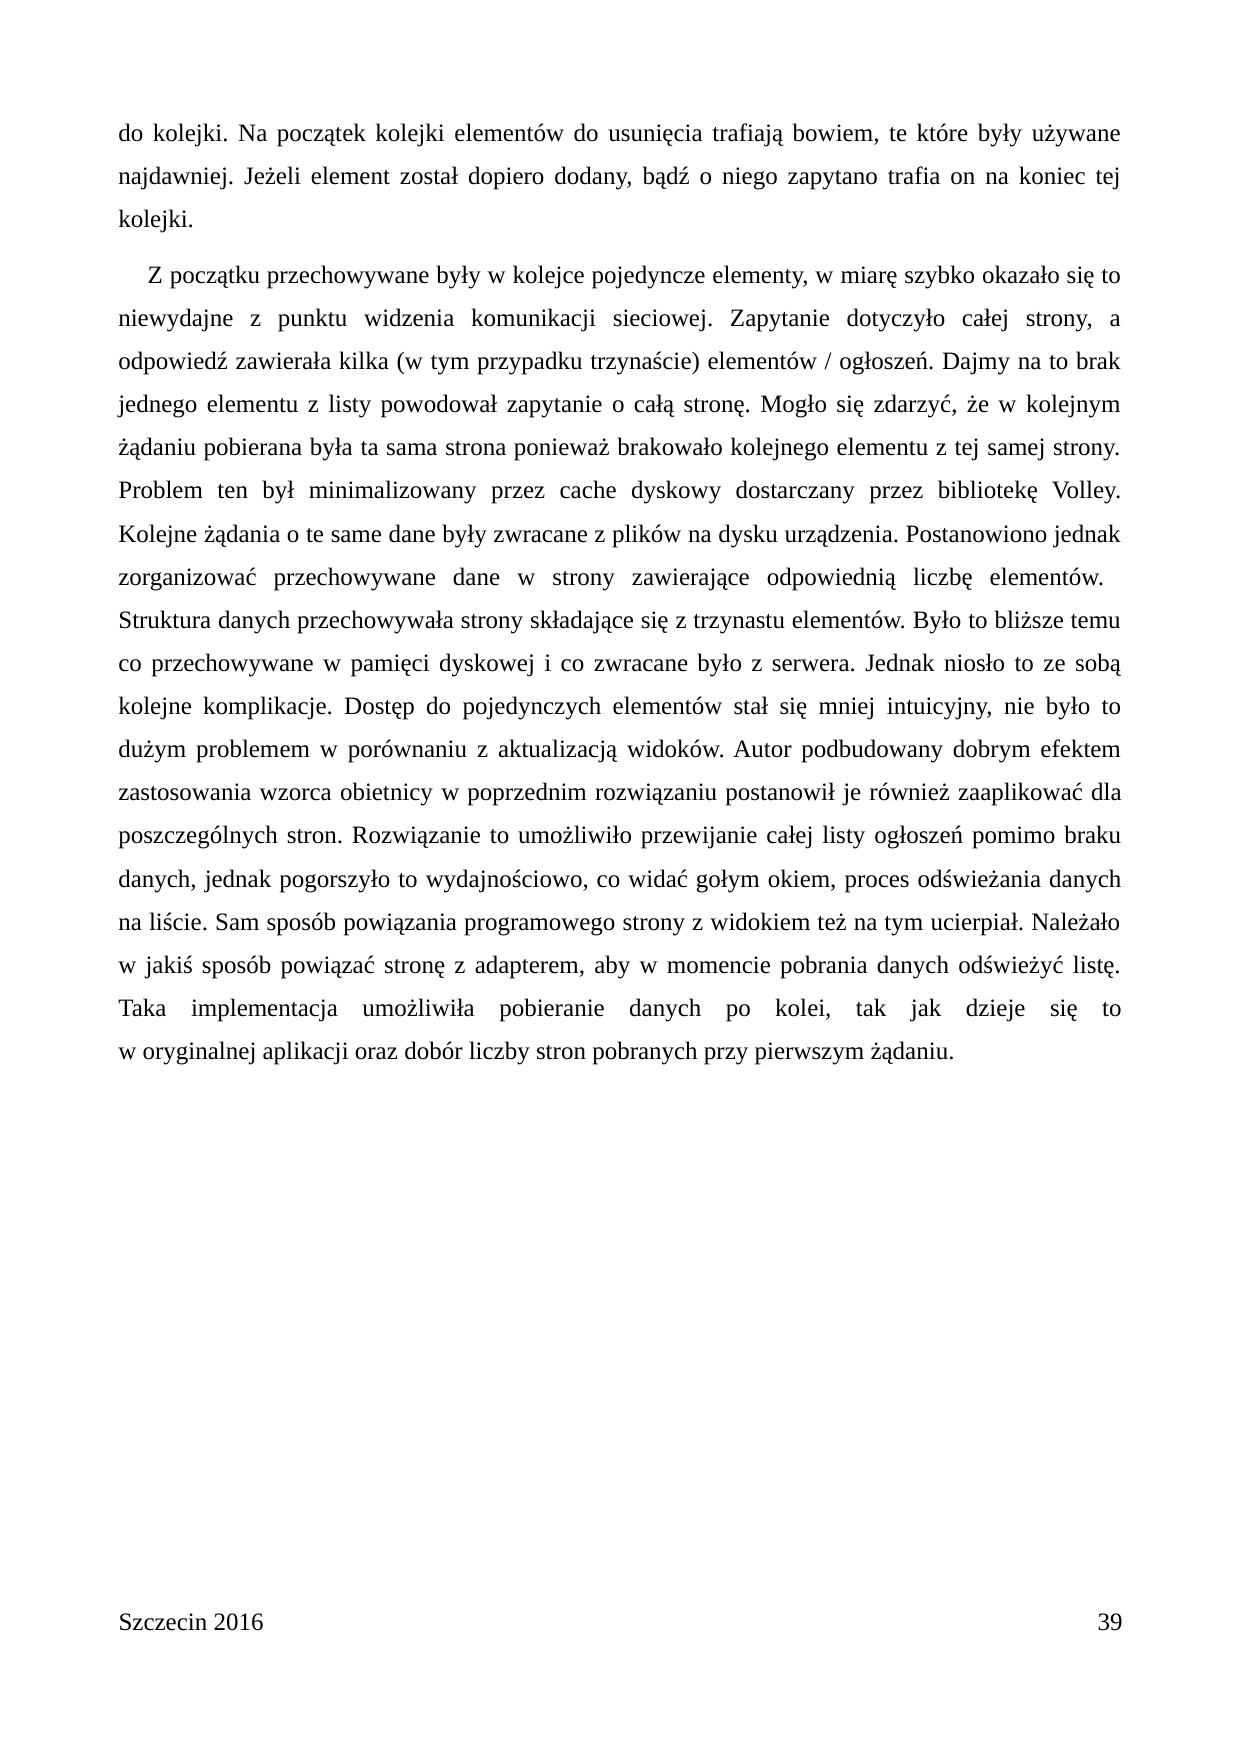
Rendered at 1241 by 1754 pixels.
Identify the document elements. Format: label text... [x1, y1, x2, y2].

text do kolejki. Na początek kolejki elementów do usunięcia trafiają bowiem, te które były używane najdawniej. Jeżeli element został dopiero dodany, bądź o niego zapytano trafia on na koniec tej kolejki. [118, 118, 1122, 233]
text Z początku przechowywane były w kolejce pojedyncze elementy, w miarę szybko okazało się to niewydajne z punktu widzenia komunikacji sieciowej. Zapytanie dotyczyło całej strony, a odpowiedź zawierała kilka (w tym przypadku trzynaście) elementów / ogłoszeń. Dajmy na to brak jednego elementu z listy powodował zapytanie o całą stronę. Mogło się zdarzyć, że w kolejnym żądaniu pobierana była ta sama strona ponieważ brakowało kolejnego elementu z tej samej strony. Problem ten był minimalizowany przez cache dyskowy dostarczany przez bibliotekę Volley. Kolejne żądania o te same dane były zwracane z plików na dysku urządzenia. Postanowiono jednak zorganizować przechowywane dane w strony zawierające odpowiednią liczbę elementów. Struktura danych przechowywała strony składające się z trzynastu elementów. Było to bliższe temu co przechowywane w pamięci dyskowej i co zwracane było z serwera. Jednak niosło to ze sobą kolejne komplikacje. Dostęp do pojedynczych elementów stał się mniej intuicyjny, nie było to dużym problemem w porównaniu z aktualizacją widoków. Autor podbudowany dobrym efektem zastosowania wzorca obietnicy w poprzednim rozwiązaniu postanowił je również zaaplikować dla poszczególnych stron. Rozwiązanie to umożliwiło przewijanie całej listy ogłoszeń pomimo braku danych, jednak pogorszyło to wydajnościowo, co widać gołym okiem, proces odświeżania danych na liście. Sam sposób powiązania programowego strony z widokiem też na tym ucierpiał. Należało w jakiś sposób powiązać stronę z adapterem, aby w momencie pobrania danych odświeżyć listę. Taka implementacja umożliwiła pobieranie danych po kolei, tak jak dzieje się to w oryginalnej aplikacji oraz dobór liczby stron pobranych przy pierwszym żądaniu. [118, 260, 1122, 1065]
